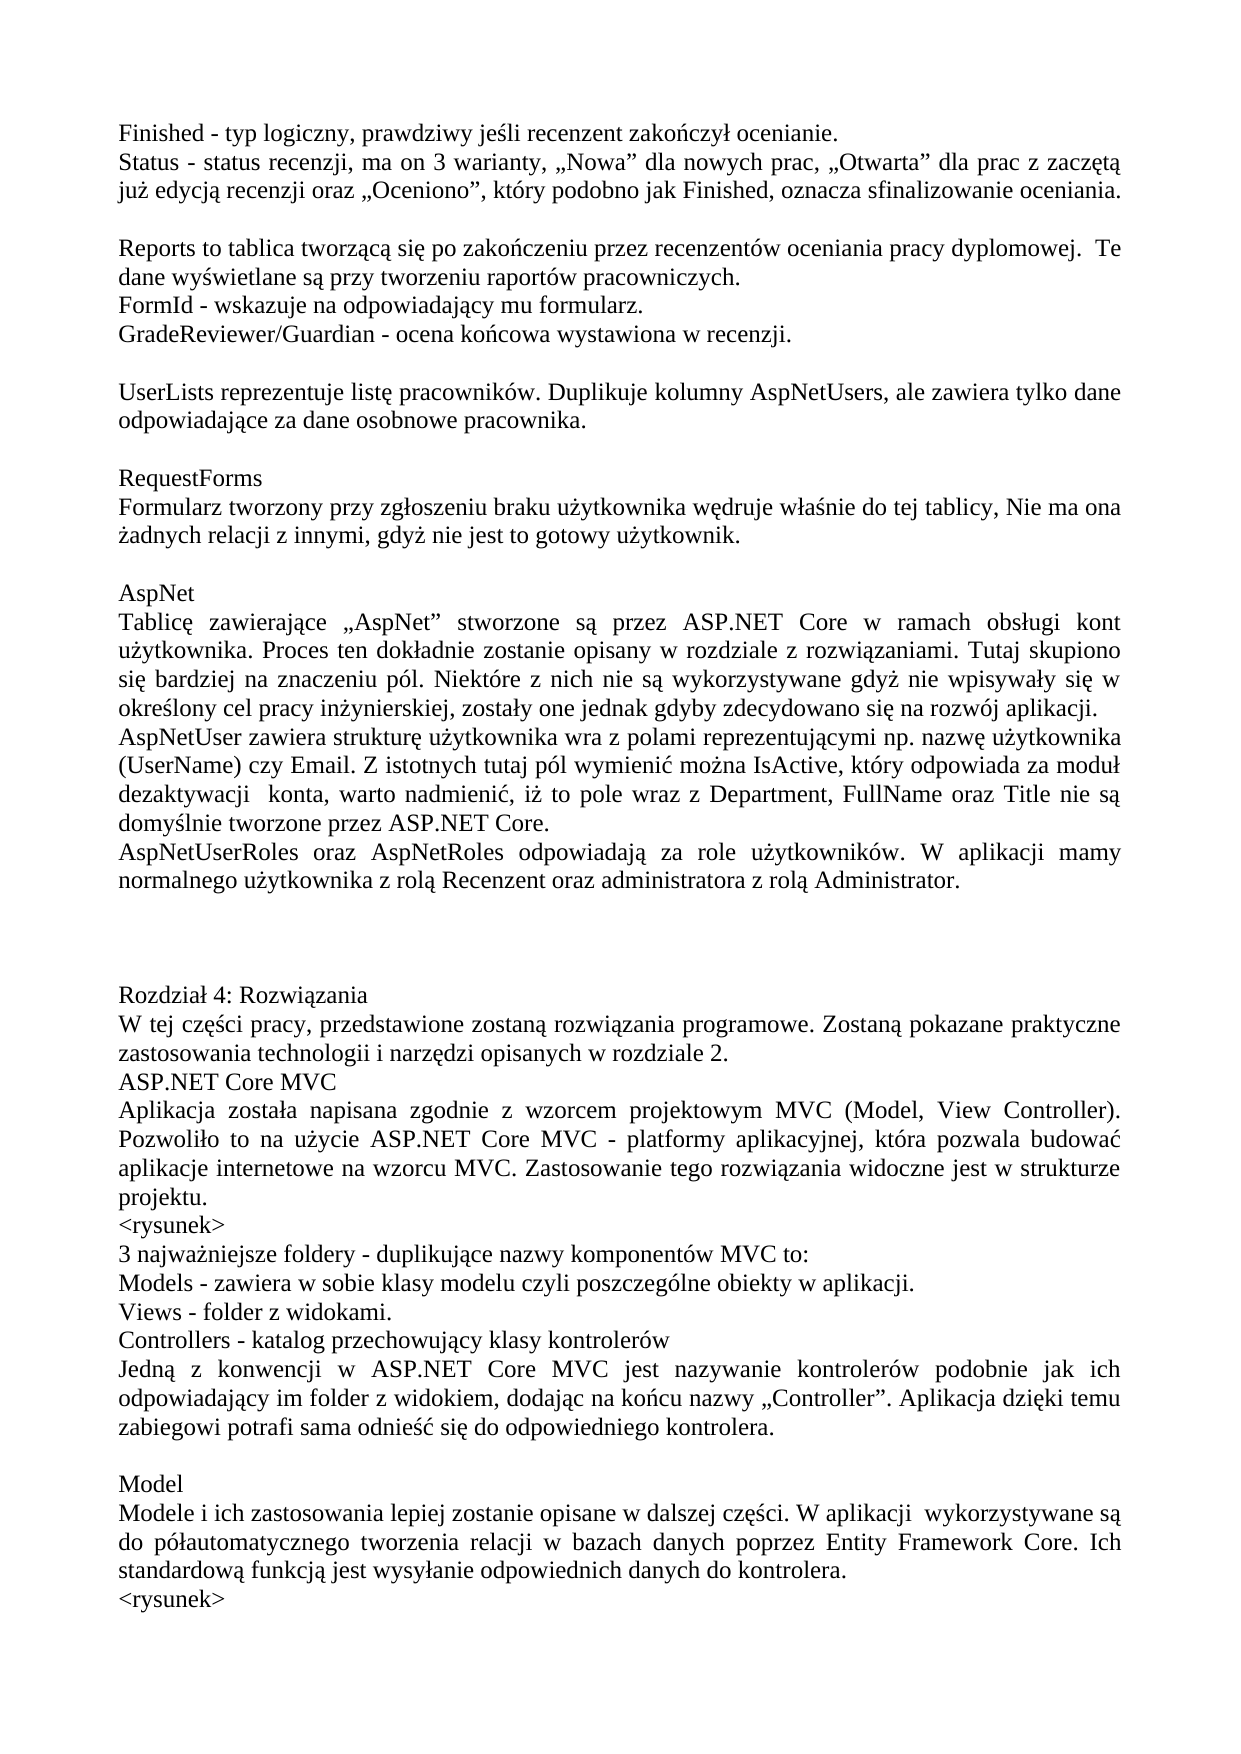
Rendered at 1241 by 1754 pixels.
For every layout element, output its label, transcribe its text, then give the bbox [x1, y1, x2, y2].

text Rozdział 4: Rozwiązania [118, 981, 1122, 1009]
text Formularz tworzony przy zgłoszeniu braku użytkownika wędruje właśnie do tej tablicy, Nie ma ona żadnych relacji z innymi, gdyż nie jest to gotowy użytkownik. [118, 492, 1122, 549]
text <rysunek> [118, 1584, 1122, 1613]
text Reports to tablica tworzącą się po zakończeniu przez recenzentów oceniania pracy dyplomowej. Te dane wyświetlane są przy tworzeniu raportów pracowniczych. [118, 233, 1122, 291]
text Finished - typ logiczny, prawdziwy jeśli recenzent zakończył ocenianie. [118, 118, 1122, 147]
text Views - folder z widokami. [118, 1297, 1122, 1326]
text Status - status recenzji, ma on 3 warianty, „Nowa” dla nowych prac, „Otwarta” dla prac z zaczętą już edycją recenzji oraz „Oceniono”, który podobno jak Finished, oznacza sfinalizowanie oceniania. [118, 147, 1122, 204]
text Modele i ich zastosowania lepiej zostanie opisane w dalszej części. W aplikacji wykorzystywane są do półautomatycznego tworzenia relacji w bazach danych poprzez Entity Framework Core. Ich standardową funkcją jest wysyłanie odpowiednich danych do kontrolera. [118, 1498, 1122, 1584]
text Jedną z konwencji w ASP.NET Core MVC jest nazywanie kontrolerów podobnie jak ich odpowiadający im folder z widokiem, dodając na końcu nazwy „Controller”. Aplikacja dzięki temu zabiegowi potrafi sama odnieść się do odpowiedniego kontrolera. [118, 1354, 1122, 1441]
text 3 najważniejsze foldery - duplikujące nazwy komponentów MVC to: [118, 1239, 1122, 1268]
text AspNetUser zawiera strukturę użytkownika wra z polami reprezentującymi np. nazwę użytkownika (UserName) czy Email. Z istotnych tutaj pól wymienić można IsActive, który odpowiada za moduł dezaktywacji konta, warto nadmienić, iż to pole wraz z Department, FullName oraz Title nie są domyślnie tworzone przez ASP.NET Core. [118, 722, 1122, 837]
text Controllers - katalog przechowujący klasy kontrolerów [118, 1326, 1122, 1354]
text Aplikacja została napisana zgodnie z wzorcem projektowym MVC (Model, View Controller). Pozwoliło to na użycie ASP.NET Core MVC - platformy aplikacyjnej, która pozwala budować aplikacje internetowe na wzorcu MVC. Zastosowanie tego rozwiązania widoczne jest w strukturze projektu. [118, 1096, 1122, 1211]
text Model [118, 1469, 1122, 1498]
text GradeReviewer/Guardian - ocena końcowa wystawiona w recenzji. [118, 319, 1122, 348]
text AspNetUserRoles oraz AspNetRoles odpowiadają za role użytkowników. W aplikacji mamy normalnego użytkownika z rolą Recenzent oraz administratora z rolą Administrator. [118, 837, 1122, 894]
text UserLists reprezentuje listę pracowników. Duplikuje kolumny AspNetUsers, ale zawiera tylko dane odpowiadające za dane osobnowe pracownika. [118, 377, 1122, 434]
text AspNet [118, 578, 1122, 607]
text RequestForms [118, 463, 1122, 492]
text W tej części pracy, przedstawione zostaną rozwiązania programowe. Zostaną pokazane praktyczne zastosowania technologii i narzędzi opisanych w rozdziale 2. [118, 1009, 1122, 1067]
text <rysunek> [118, 1211, 1122, 1239]
text Models - zawiera w sobie klasy modelu czyli poszczególne obiekty w aplikacji. [118, 1268, 1122, 1297]
text FormId - wskazuje na odpowiadający mu formularz. [118, 291, 1122, 319]
text Tablicę zawierające „AspNet” stworzone są przez ASP.NET Core w ramach obsługi kont użytkownika. Proces ten dokładnie zostanie opisany w rozdziale z rozwiązaniami. Tutaj skupiono się bardziej na znaczeniu pól. Niektóre z nich nie są wykorzystywane gdyż nie wpisywały się w określony cel pracy inżynierskiej, zostały one jednak gdyby zdecydowano się na rozwój aplikacji. [118, 607, 1122, 722]
text ASP.NET Core MVC [118, 1067, 1122, 1096]
